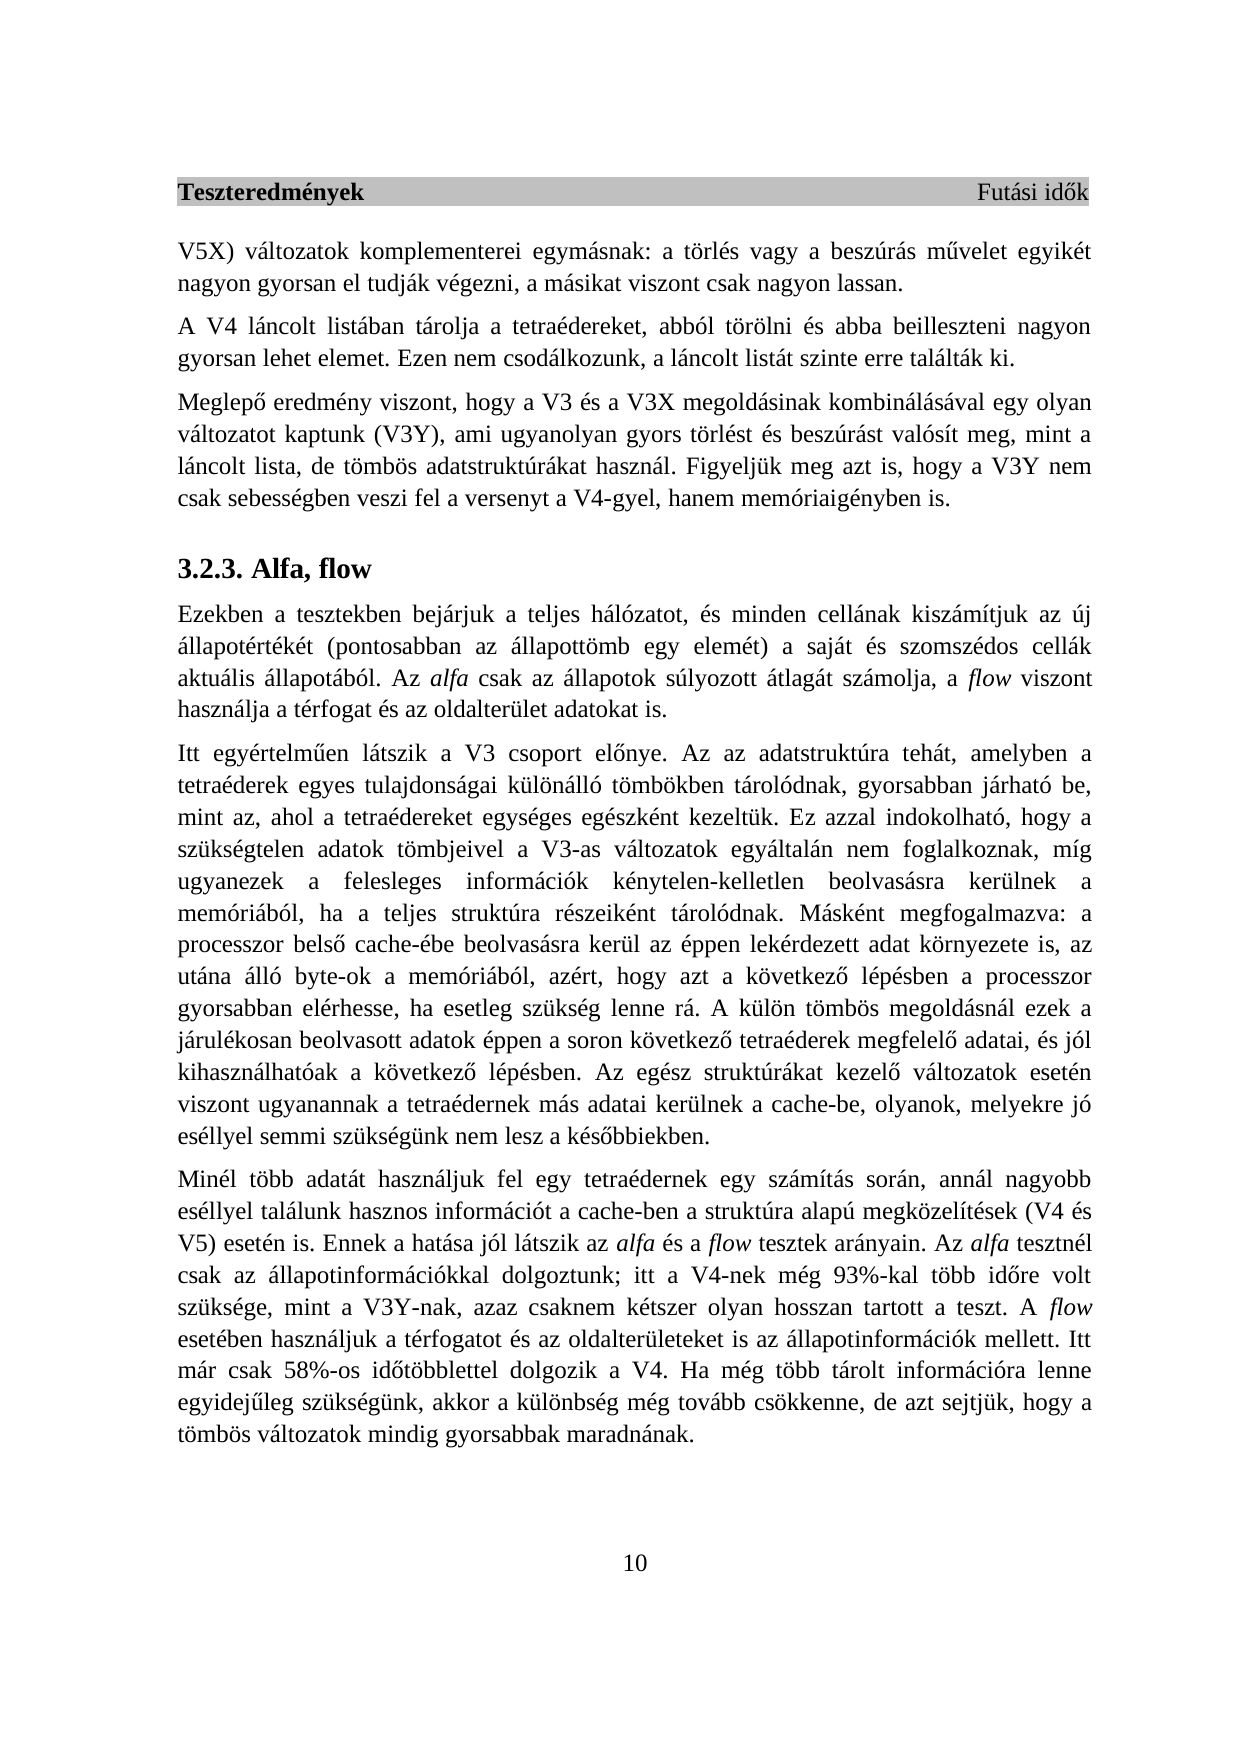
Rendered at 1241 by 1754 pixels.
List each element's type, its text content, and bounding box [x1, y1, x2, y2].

text V5X) változatok komplementerei egymásnak: a törlés vagy a beszúrás művelet egyikét nagyon gyorsan el tudják végezni, a másikat viszont csak nagyon lassan. [177, 236, 1093, 297]
text A V4 láncolt listában tárolja a tetraédereket, abból törölni és abba beilleszteni nagyon gyorsan lehet elemet. Ezen nem csodálkozunk, a láncolt listát szinte erre találták ki. [177, 311, 1093, 372]
text Minél több adatát használjuk fel egy tetraédernek egy számítás során, annál nagyobb eséllyel találunk hasznos információt a cache-ben a struktúra alapú megközelítések (V4 és V5) esetén is. Ennek a hatása jól látszik az alfa és a flow tesztek arányain. Az alfa tesztnél csak az állapotinformációkkal dolgoztunk; itt a V4-nek még 93%-kal több időre volt szüksége, mint a V3Y-nak, azaz csaknem kétszer olyan hosszan tartott a teszt. A flow esetében használjuk a térfogatot és az oldalterületeket is az állapotinformációk mellett. Itt már csak 58%-os időtöbblettel dolgozik a V4. Ha még több tárolt információra lenne egyidejűleg szükségünk, akkor a különbség még tovább csökkenne, de azt sejtjük, hogy a tömbös változatok mindig gyorsabbak maradnának. [177, 1164, 1093, 1448]
subtitle Alfa, flow [177, 551, 1093, 584]
text Meglepő eredmény viszont, hogy a V3 és a V3X megoldásinak kombinálásával egy olyan változatot kaptunk (V3Y), ami ugyanolyan gyors törlést és beszúrást valósít meg, mint a láncolt lista, de tömbös adatstruktúrákat használ. Figyeljük meg azt is, hogy a V3Y nem csak sebességben veszi fel a versenyt a V4-gyel, hanem memóriaigényben is. [177, 387, 1093, 511]
text Ezekben a tesztekben bejárjuk a teljes hálózatot, és minden cellának kiszámítjuk az új állapotértékét (pontosabban az állapottömb egy elemét) a saját és szomszédos cellák aktuális állapotából. Az alfa csak az állapotok súlyozott átlagát számolja, a flow viszont használja a térfogat és az oldalterület adatokat is. [177, 599, 1093, 723]
text Itt egyértelműen látszik a V3 csoport előnye. Az az adatstruktúra tehát, amelyben a tetraéderek egyes tulajdonságai különálló tömbökben tárolódnak, gyorsabban járható be, mint az, ahol a tetraédereket egységes egészként kezeltük. Ez azzal indokolható, hogy a szükségtelen adatok tömbjeivel a V3-as változatok egyáltalán nem foglalkoznak, míg ugyanezek a felesleges információk kénytelen-kelletlen beolvasásra kerülnek a memóriából, ha a teljes struktúra részeiként tárolódnak. Másként megfogalmazva: a processzor belső cache-ébe beolvasásra kerül az éppen lekérdezett adat környezete is, az utána álló byte-ok a memóriából, azért, hogy azt a következő lépésben a processzor gyorsabban elérhesse, ha esetleg szükség lenne rá. A külön tömbös megoldásnál ezek a járulékosan beolvasott adatok éppen a soron következő tetraéderek megfelelő adatai, és jól kihasználhatóak a következő lépésben. Az egész struktúrákat kezelő változatok esetén viszont ugyanannak a tetraédernek más adatai kerülnek a cache-be, olyanok, melyekre jó eséllyel semmi szükségünk nem lesz a későbbiekben. [177, 738, 1093, 1149]
